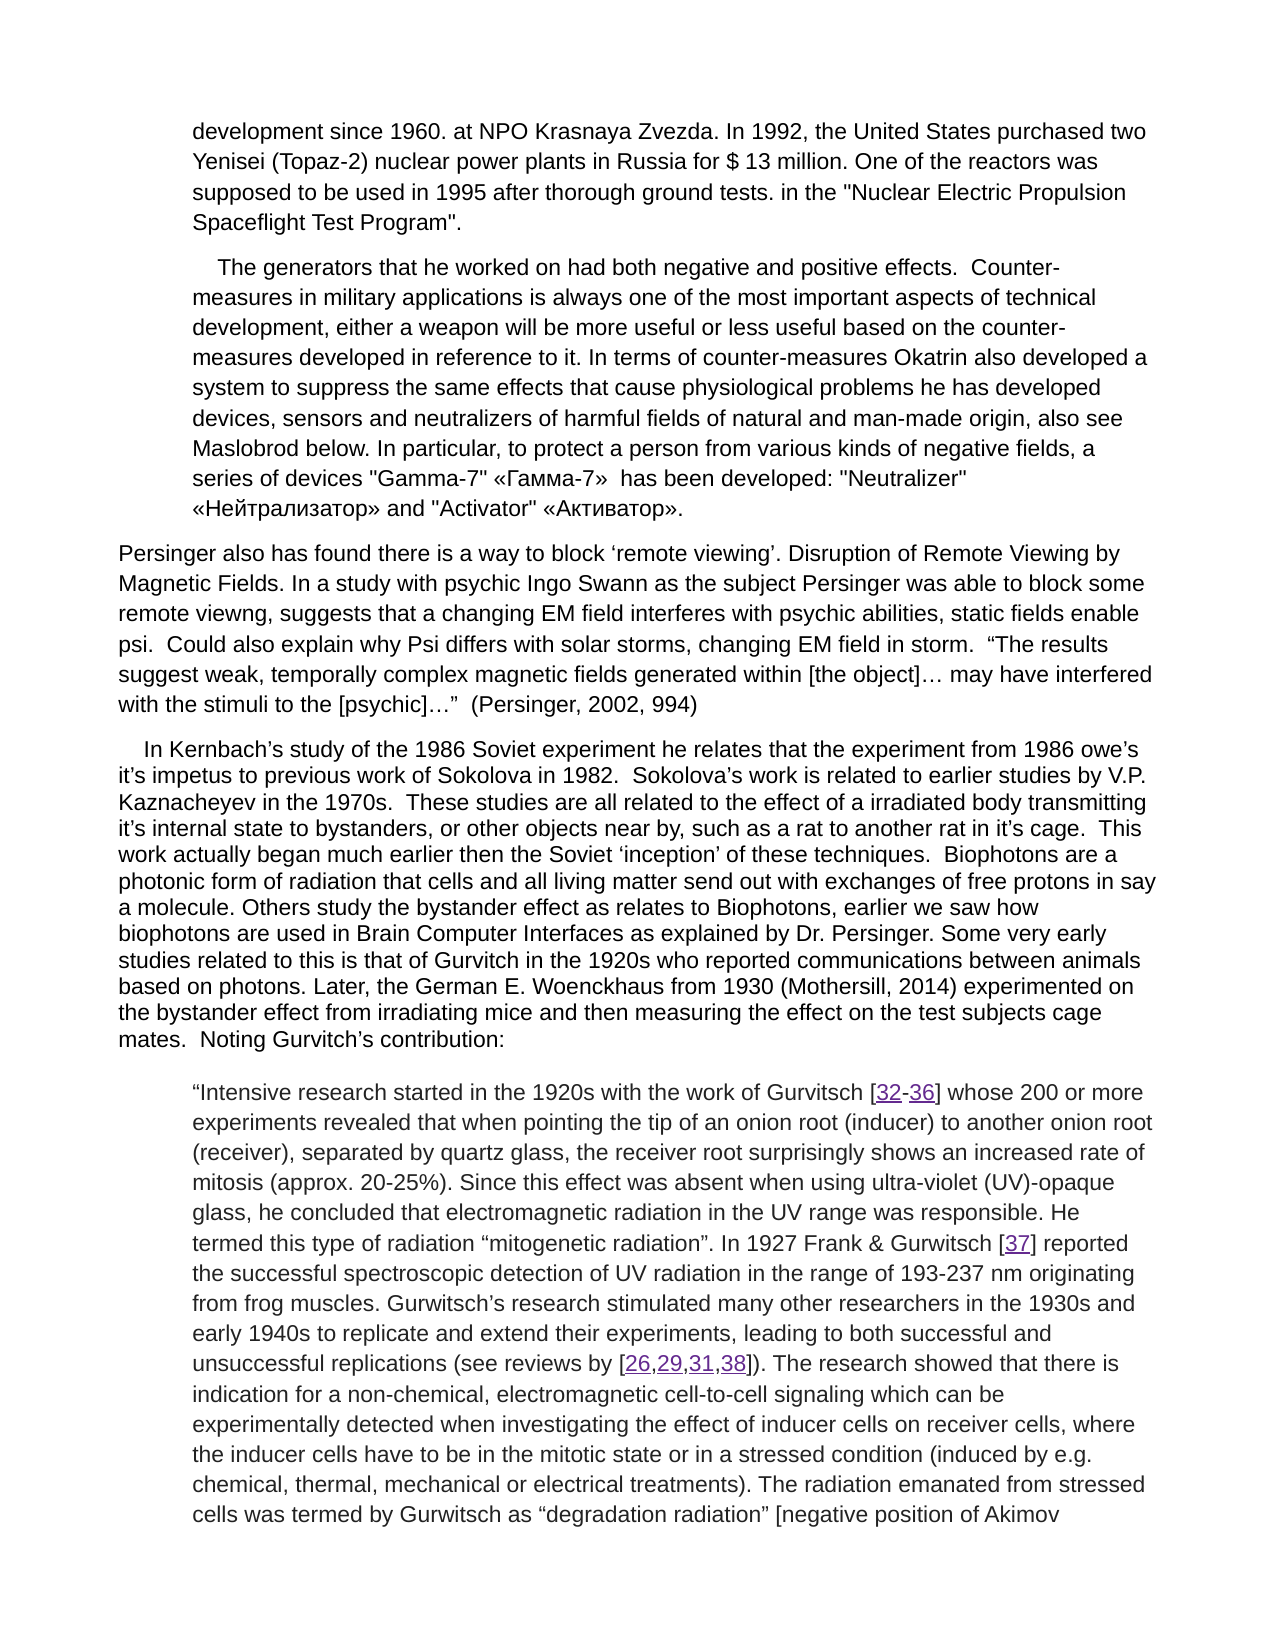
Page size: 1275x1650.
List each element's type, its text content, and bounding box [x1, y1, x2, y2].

text The generators that he worked on had both negative and positive effects. Counter-measures in military applications is always one of the most important aspects of technical development, either a weapon will be more useful or less useful based on the counter-measures developed in reference to it. In terms of counter-measures Okatrin also developed a system to suppress the same effects that cause physiological problems he has developed devices, sensors and neutralizers of harmful fields of natural and man-made origin, also see Maslobrod below. In particular, to protect a person from various kinds of negative fields, a series of devices "Gamma-7" «Гамма-7» has been developed: "Neutralizer" «Нейтрализатор» and "Activator" «Активатор». [192, 253, 1157, 522]
text “Intensive research started in the 1920s with the work of Gurvitsch [32-36] whose 200 or more experiments revealed that when pointing the tip of an onion root (inducer) to another onion root (receiver), separated by quartz glass, the receiver root surprisingly shows an increased rate of mitosis (approx. 20-25%). Since this effect was absent when using ultra-violet (UV)-opaque glass, he concluded that electromagnetic radiation in the UV range was responsible. He termed this type of radiation “mitogenetic radiation”. In 1927 Frank & Gurwitsch [37] reported the successful spectroscopic detection of UV radiation in the range of 193-237 nm originating from frog muscles. Gurwitsch’s research stimulated many other researchers in the 1930s and early 1940s to replicate and extend their experiments, leading to both successful and unsuccessful replications (see reviews by [26,29,31,38]). The research showed that there is indication for a non-chemical, electromagnetic cell-to-cell signaling which can be experimentally detected when investigating the effect of inducer cells on receiver cells, where the inducer cells have to be in the mitotic state or in a stressed condition (induced by e.g. chemical, thermal, mechanical or electrical treatments). The radiation emanated from stressed cells was termed by Gurwitsch as “degradation radiation” [negative position of Akimov [192, 1078, 1157, 1528]
text Persinger also has found there is a way to block ‘remote viewing’. Disruption of Remote Viewing by Magnetic Fields. In a study with psychic Ingo Swann as the subject Persinger was able to block some remote viewng, suggests that a changing EM field interferes with psychic abilities, static fields enable psi. Could also explain why Psi differs with solar storms, changing EM field in storm. “The results suggest weak, temporally complex magnetic fields generated within [the object]… may have interfered with the stimuli to the [psychic]…” (Persinger, 2002, 994) [118, 540, 1157, 717]
text development since 1960. at NPO Krasnaya Zvezda. In 1992, the United States purchased two Yenisei (Topaz-2) nuclear power plants in Russia for $ 13 million. One of the reactors was supposed to be used in 1995 after thorough ground tests. in the "Nuclear Electric Propulsion Spaceflight Test Program". [192, 118, 1157, 235]
text In Kernbach’s study of the 1986 Soviet experiment he relates that the experiment from 1986 owe’s it’s impetus to previous work of Sokolova in 1982. Sokolova’s work is related to earlier studies by V.P. Kaznacheyev in the 1970s. These studies are all related to the effect of a irradiated body transmitting it’s internal state to bystanders, or other objects near by, such as a rat to another rat in it’s cage. This work actually began much earlier then the Soviet ‘inception’ of these techniques. Biophotons are a photonic form of radiation that cells and all living matter send out with exchanges of free protons in say a molecule. Others study the bystander effect as relates to Biophotons, earlier we saw how biophotons are used in Brain Computer Interfaces as explained by Dr. Persinger. Some very early studies related to this is that of Gurvitch in the 1920s who reported communications between animals based on photons. Later, the German E. Woenckhaus from 1930 (Mothersill, 2014) experimented on the bystander effect from irradiating mice and then measuring the effect on the test subjects cage mates. Noting Gurvitch’s contribution: [118, 736, 1157, 1052]
